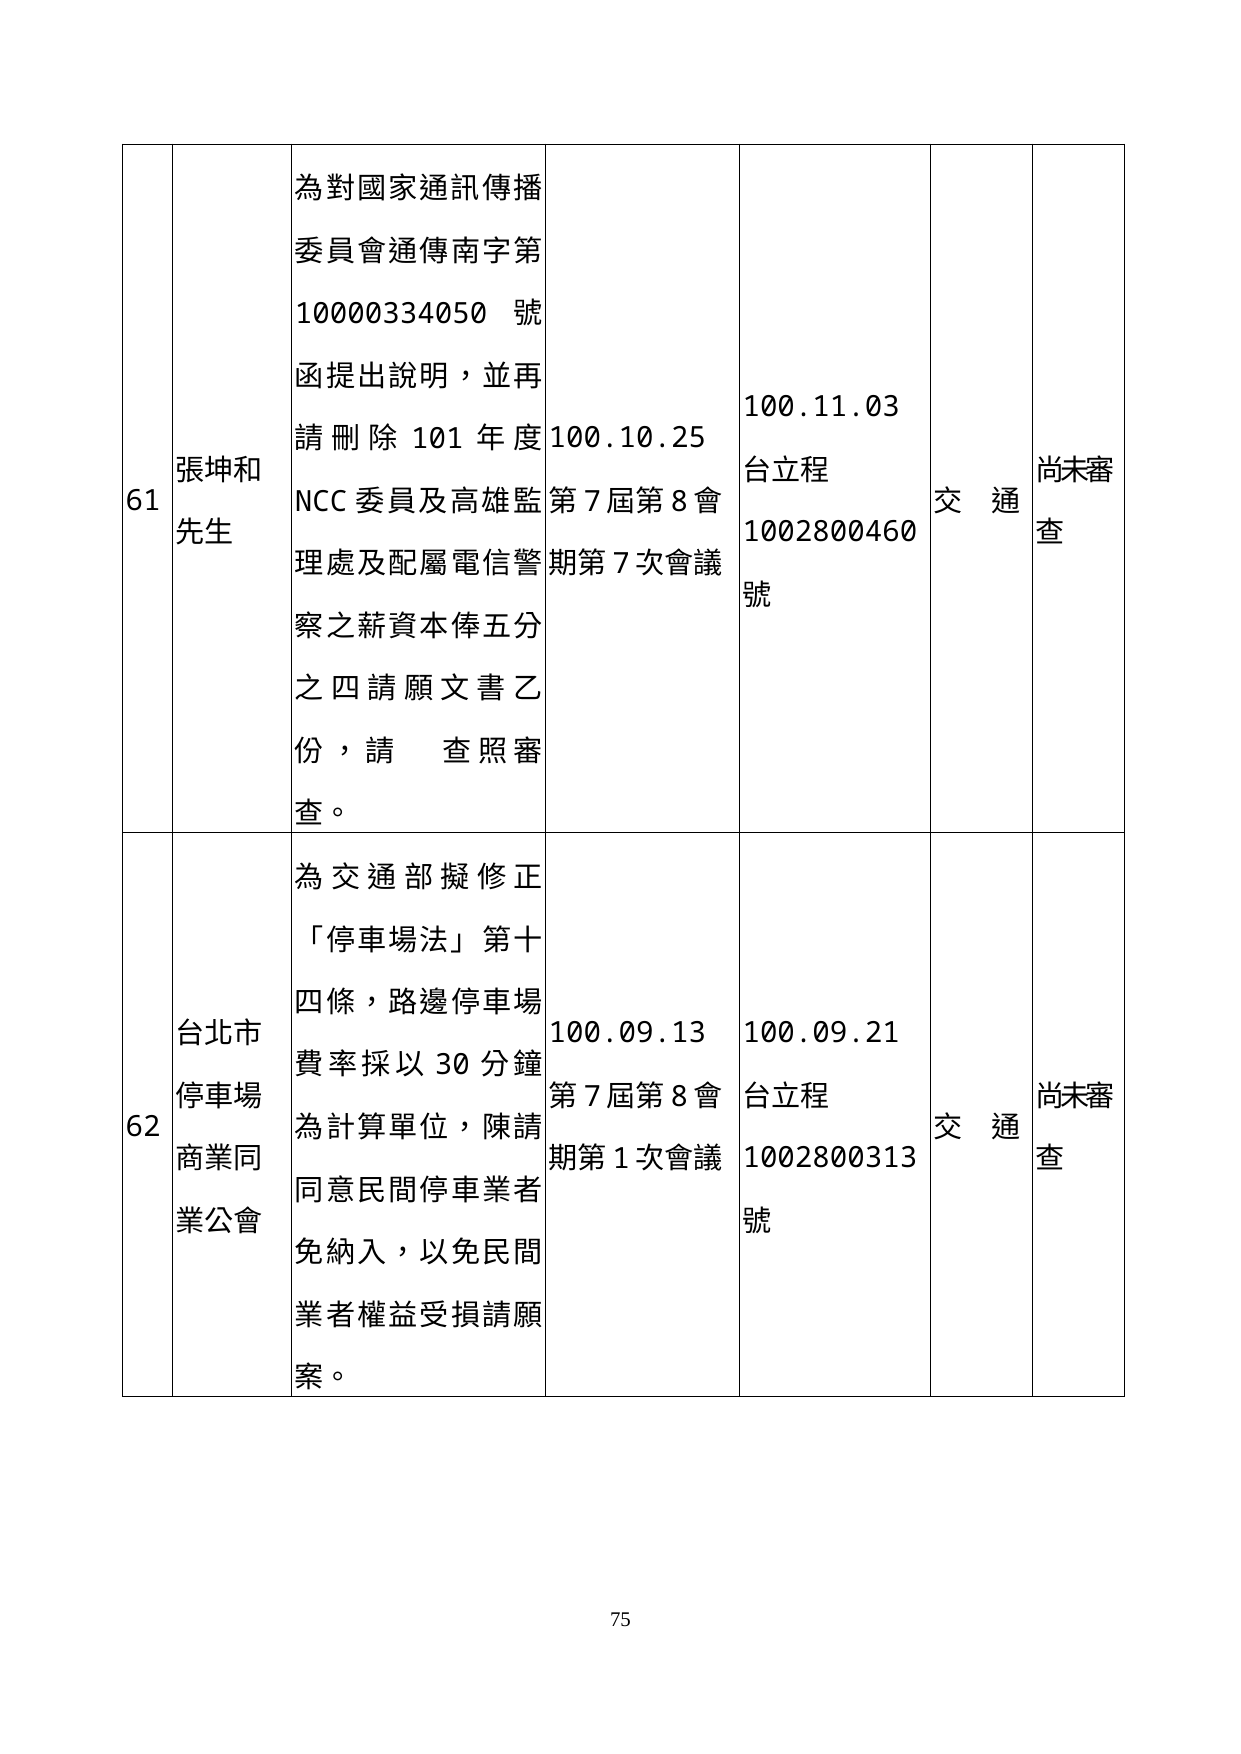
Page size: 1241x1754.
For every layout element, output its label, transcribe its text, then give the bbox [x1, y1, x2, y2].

table_cell 為交通部擬修正「停車場法」第十四條，路邊停車場費率採以30分鐘為計算單位，陳請同意民間停車業者免納入，以免民間業者權益受損請願案。 [292, 833, 545, 1396]
table_cell 為對國家通訊傳播委員會通傳南字第10000334050號函提出說明，並再請刪除101年度NCC委員及高雄監理處及配屬電信警察之薪資本俸五分之四請願文書乙份，請 查照審查。 [292, 145, 545, 832]
table_cell 100.09.13 第7屆第8會期第1次會議 [546, 833, 739, 1396]
table_cell 62 [123, 833, 172, 1396]
table_cell 61 [123, 145, 172, 832]
table_cell 尚未審查 [1033, 833, 1124, 1396]
table_cell 尚未審查 [1033, 145, 1124, 832]
table_cell 100.10.25 第7屆第8會期第7次會議 [546, 145, 739, 832]
table_cell 交 通 [931, 145, 1032, 832]
table_cell 100.11.03 台立程1002800460號 [740, 145, 930, 832]
table_cell 交 通 [931, 833, 1032, 1396]
table_cell 張坤和先生 [173, 145, 291, 832]
table_cell 100.09.21 台立程1002800313號 [740, 833, 930, 1396]
table_cell 台北市停車場商業同業公會 [173, 833, 291, 1396]
